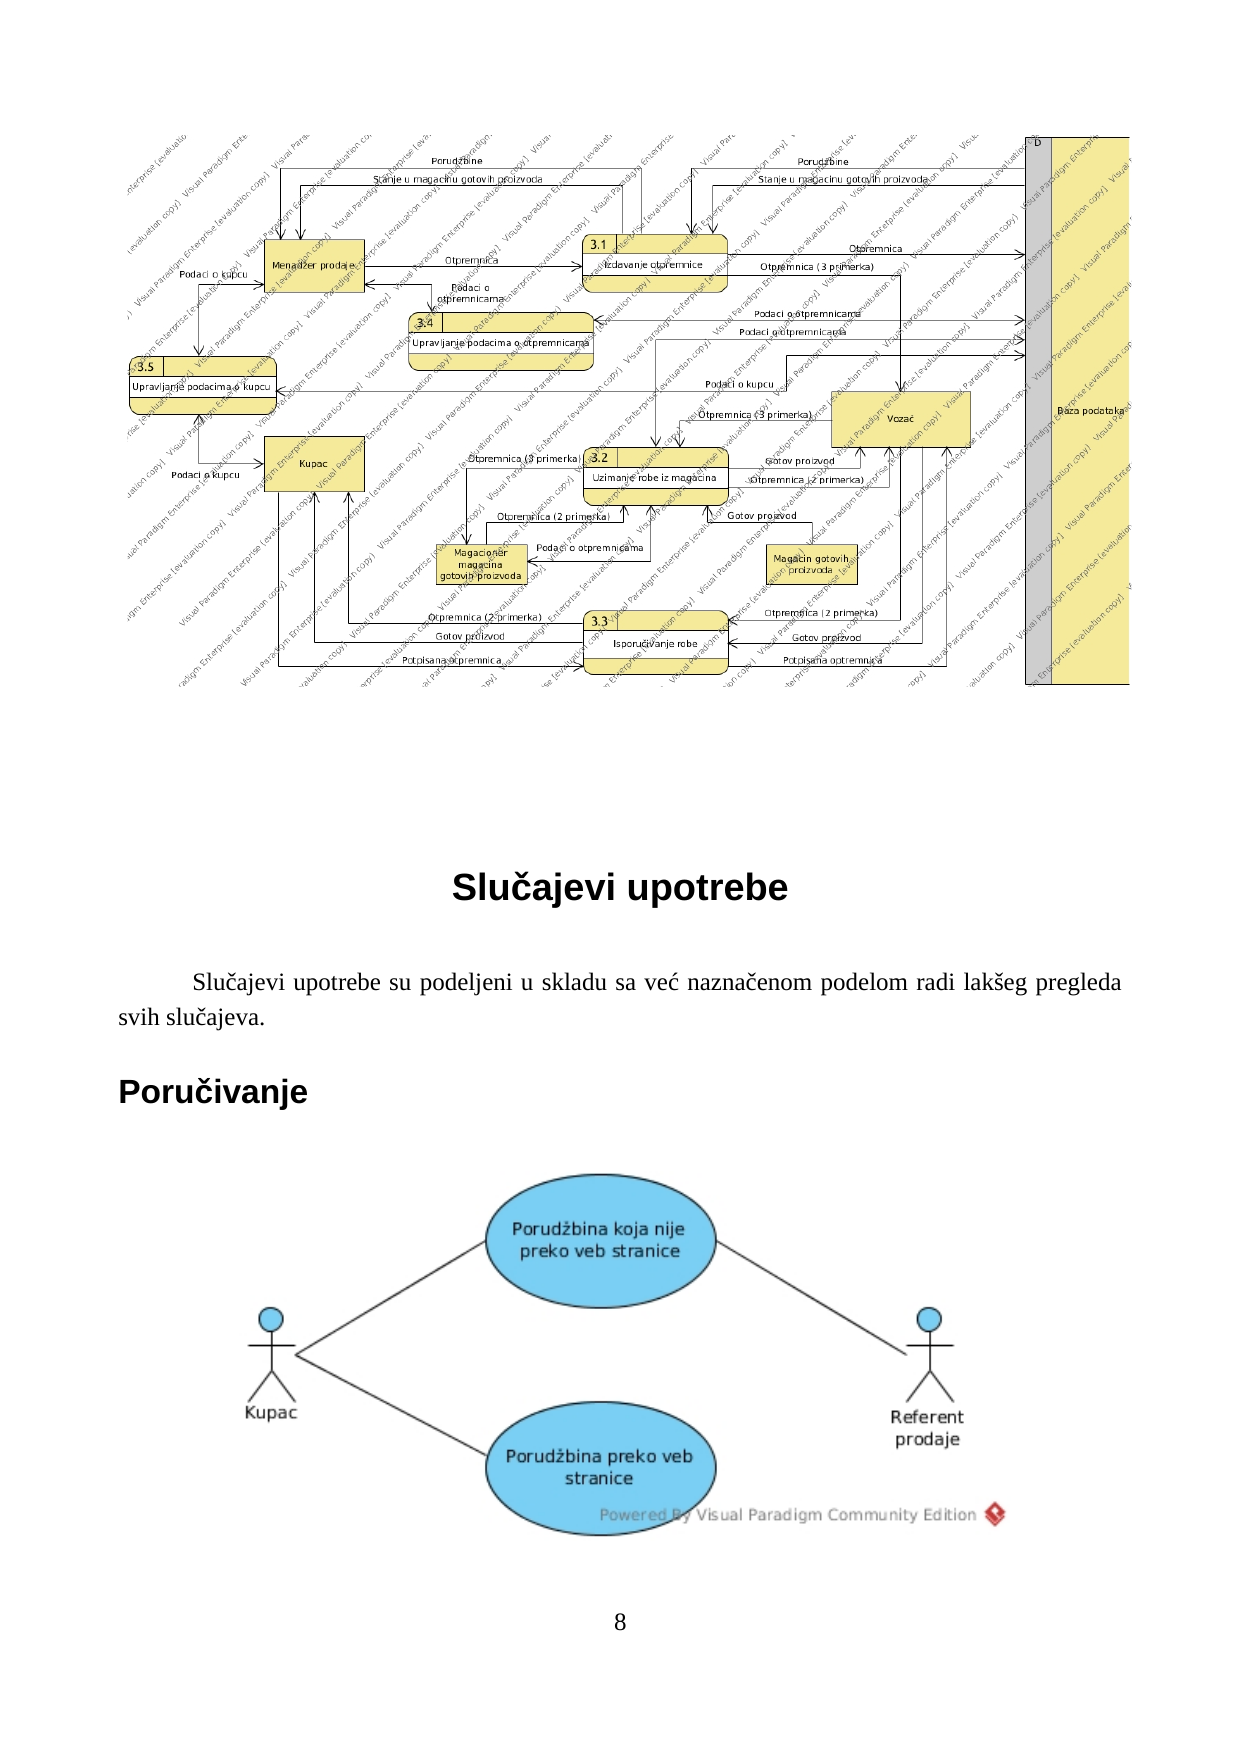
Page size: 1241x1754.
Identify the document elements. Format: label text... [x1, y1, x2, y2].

picture [127, 135, 1132, 687]
picture [226, 1171, 1014, 1541]
text Slučajevi upotrebe su podeljeni u skladu sa već naznačenom podelom radi lakšeg pregleda svih slučajeva. [118, 967, 1122, 1030]
subtitle Poručivanje [118, 1072, 1122, 1110]
subtitle Slučajevi upotrebe [118, 865, 1122, 908]
